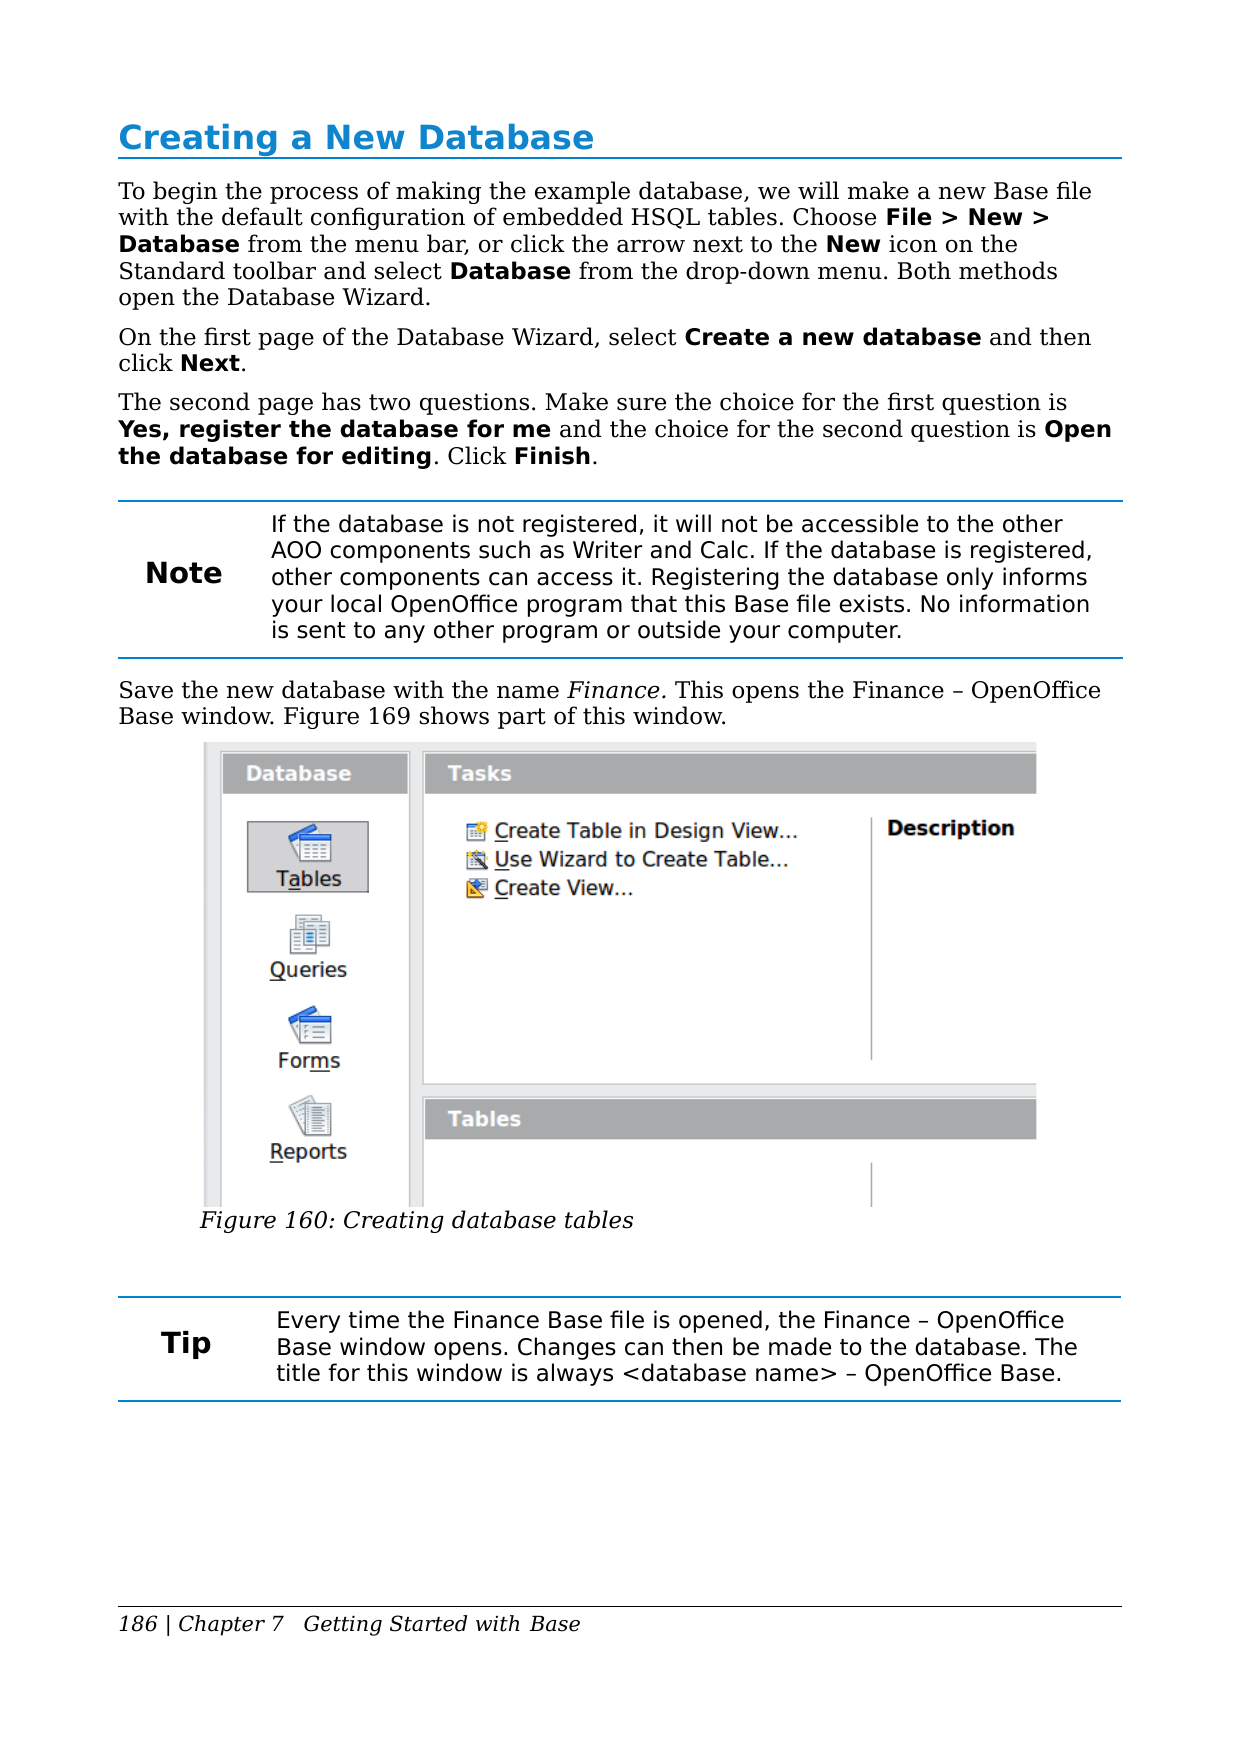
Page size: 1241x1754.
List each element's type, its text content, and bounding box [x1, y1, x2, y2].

table_header Tip [118, 1298, 255, 1400]
text To begin the process of making the example database, we will make a new Base file with the default configuration of embedded HSQL tables. Choose File > New > Database from the menu bar, or click the arrow next to the New icon on the Standard toolbar and select Database from the drop-down menu. Both methods open the Database Wizard. [118, 178, 1122, 311]
text On the first page of the Database Wizard, select Create a new database and then click Next. [118, 324, 1122, 377]
table_header If the database is not registered, it will not be accessible to the other AOO components such as Writer and Calc. If the database is registered, other components can access it. Registering the database only informs your local OpenOffice program that this Base file exists. No information is sent to any other program or outside your computer. [250, 502, 1123, 657]
subtitle Creating a New Database [118, 118, 1122, 157]
text The second page has two questions. Make sure the choice for the first question is Yes, register the database for me and the choice for the second question is Open the database for editing. Click Finish. [118, 389, 1122, 469]
text Figure 1: Creating database tables [200, 1204, 1041, 1234]
picture [203, 742, 1037, 1207]
text Save the new database with the name Finance. This opens the Finance – OpenOffice Base window. Figure 10 shows part of this window. [118, 677, 1122, 730]
table_header Note [118, 502, 249, 657]
table_header Every time the Finance Base file is opened, the Finance – OpenOffice Base window opens. Changes can then be made to the database. The title for this window is always <database name> – OpenOffice Base. [255, 1298, 1121, 1400]
